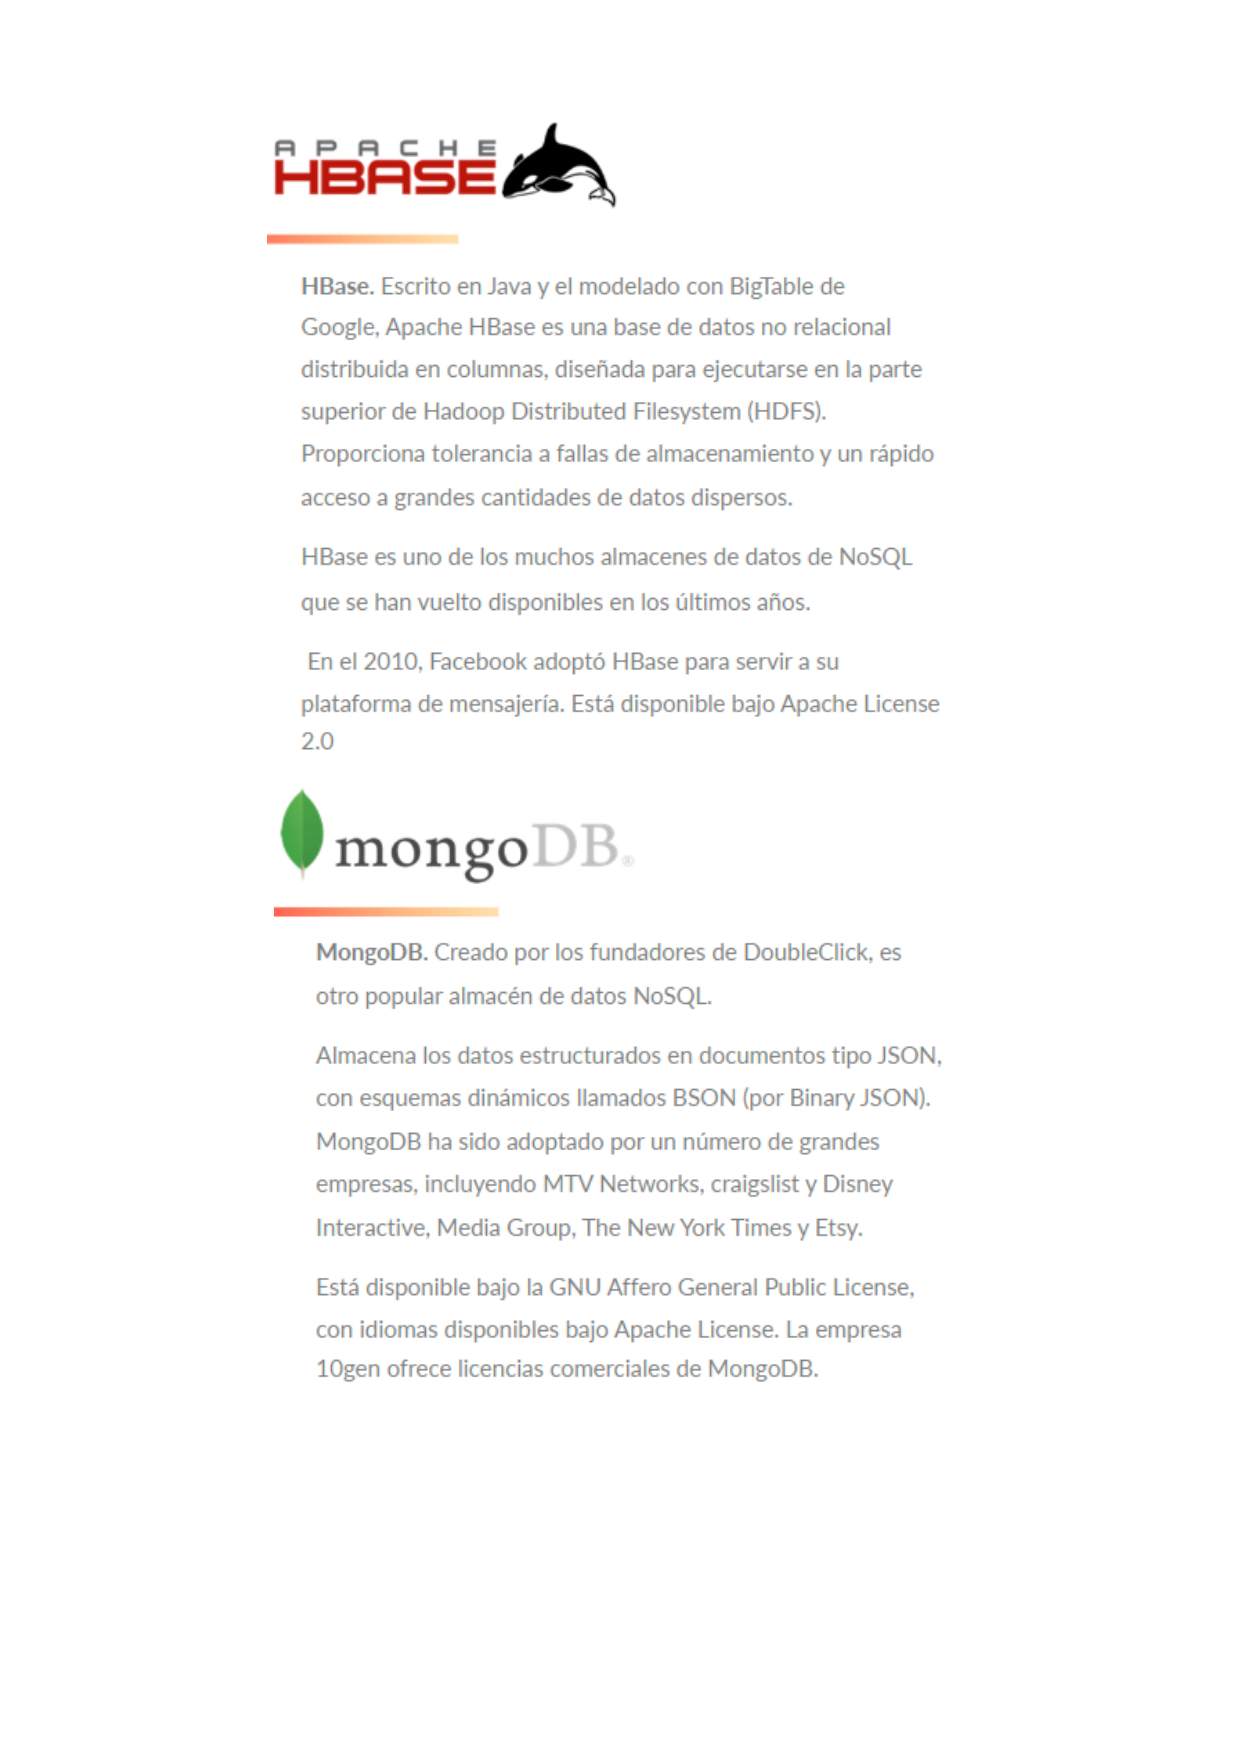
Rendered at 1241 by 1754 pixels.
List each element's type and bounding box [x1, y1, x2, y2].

picture [267, 118, 974, 1410]
